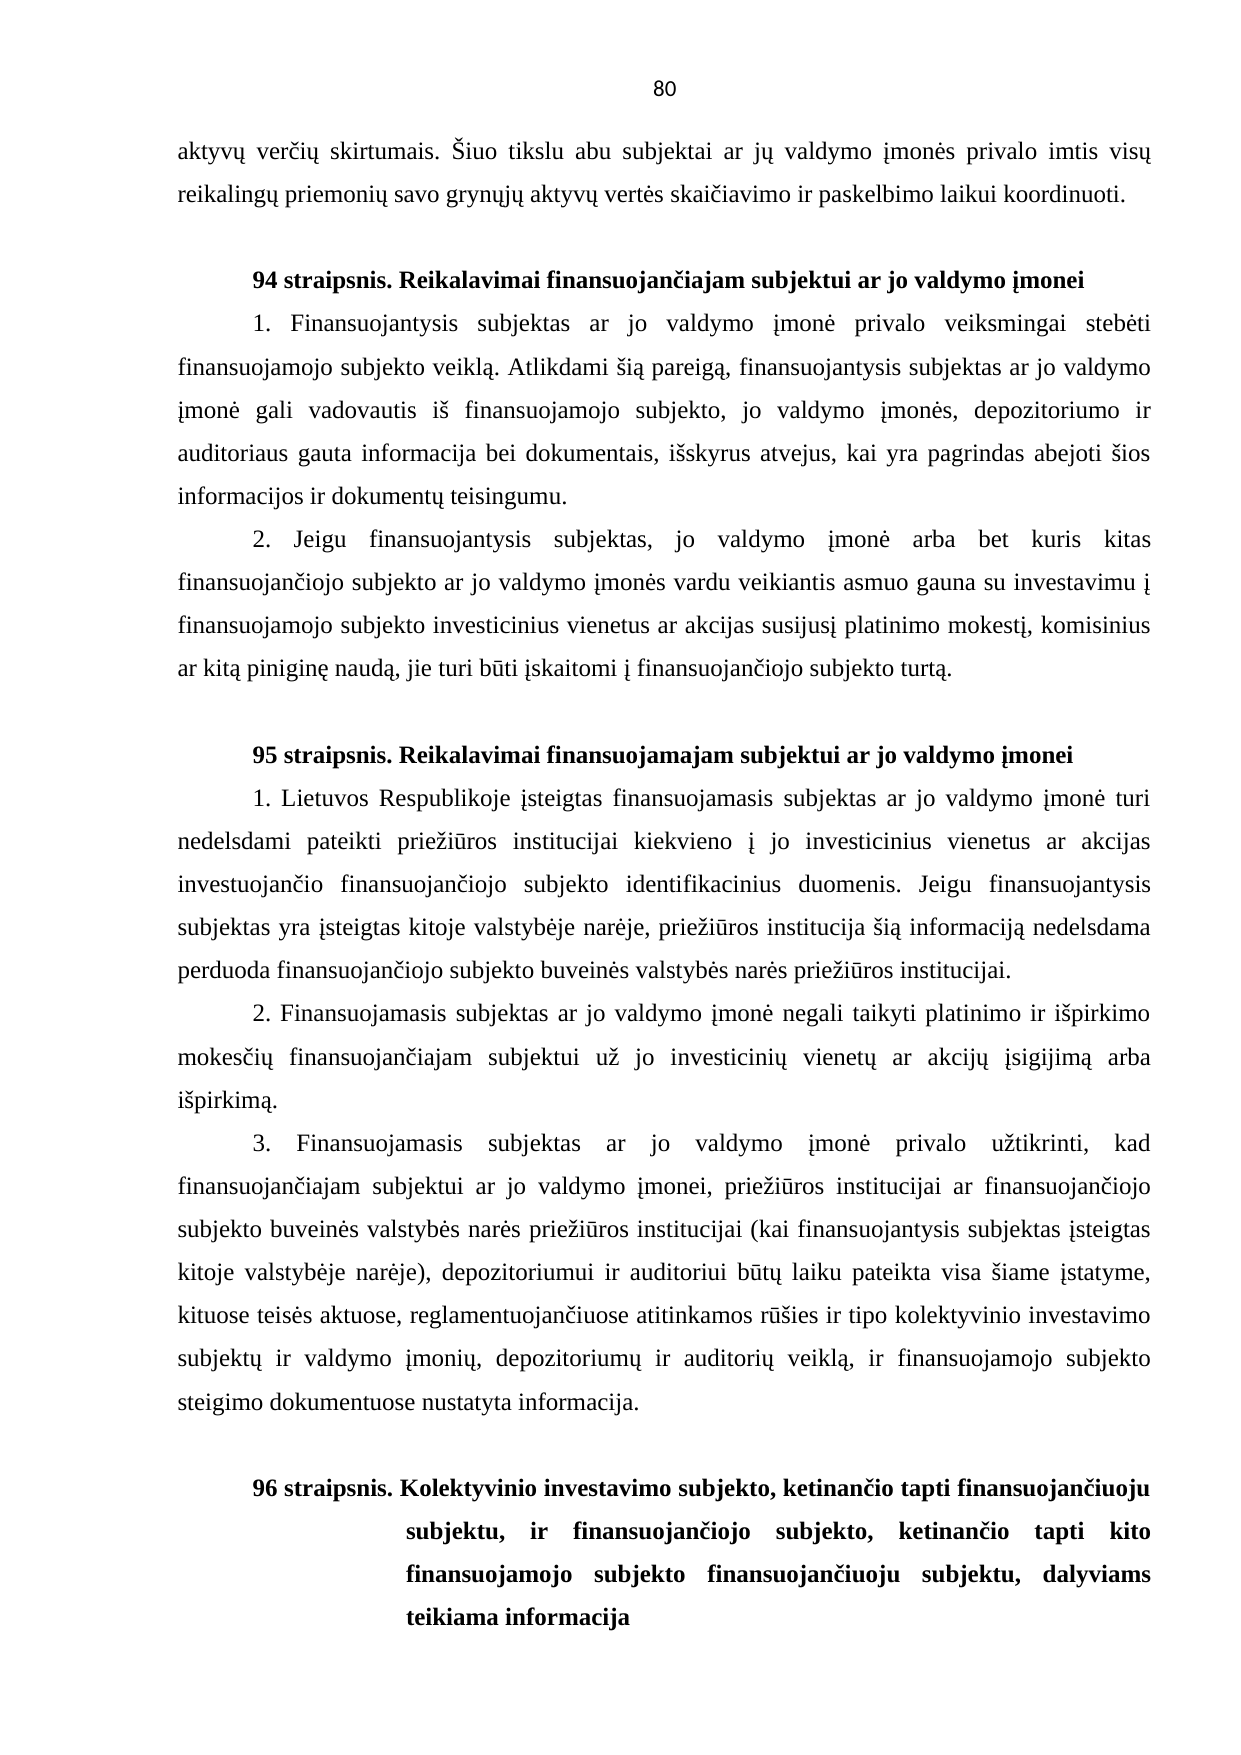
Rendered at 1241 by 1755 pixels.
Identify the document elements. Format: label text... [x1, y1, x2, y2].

text 1. Finansuojantysis subjektas ar jo valdymo įmonė privalo veiksmingai stebėti finansuojamojo subjekto veiklą. Atlikdami šią pareigą, finansuojantysis subjektas ar jo valdymo įmonė gali vadovautis iš finansuojamojo subjekto, jo valdymo įmonės, depozitoriumo ir auditoriaus gauta informacija bei dokumentais, išskyrus atvejus, kai yra pagrindas abejoti šios informacijos ir dokumentų teisingumu. [177, 308, 1152, 510]
text 3. Finansuojamasis subjektas ar jo valdymo įmonė privalo užtikrinti, kad finansuojančiajam subjektui ar jo valdymo įmonei, priežiūros institucijai ar finansuojančiojo subjekto buveinės valstybės narės priežiūros institucijai (kai finansuojantysis subjektas įsteigtas kitoje valstybėje narėje), depozitoriumui ir auditoriui būtų laiku pateikta visa šiame įstatyme, kituose teisės aktuose, reglamentuojančiuose atitinkamos rūšies ir tipo kolektyvinio investavimo subjektų ir valdymo įmonių, depozitoriumų ir auditorių veiklą, ir finansuojamojo subjekto steigimo dokumentuose nustatyta informacija. [177, 1128, 1152, 1415]
text 1. Lietuvos Respublikoje įsteigtas finansuojamasis subjektas ar jo valdymo įmonė turi nedelsdami pateikti priežiūros institucijai kiekvieno į jo investicinius vienetus ar akcijas investuojančio finansuojančiojo subjekto identifikacinius duomenis. Jeigu finansuojantysis subjektas yra įsteigtas kitoje valstybėje narėje, priežiūros institucija šią informaciją nedelsdama perduoda finansuojančiojo subjekto buveinės valstybės narės priežiūros institucijai. [177, 783, 1152, 984]
text 96 straipsnis. Kolektyvinio investavimo subjekto, ketinančio tapti finansuojančiuoju subjektu, ir finansuojančiojo subjekto, ketinančio tapti kito finansuojamojo subjekto finansuojančiuoju subjektu, dalyviams teikiama informacija [252, 1473, 1152, 1631]
text 2. Finansuojamasis subjektas ar jo valdymo įmonė negali taikyti platinimo ir išpirkimo mokesčių finansuojančiajam subjektui už jo investicinių vienetų ar akcijų įsigijimą arba išpirkimą. [177, 998, 1152, 1113]
text aktyvų verčių skirtumais. Šiuo tikslu abu subjektai ar jų valdymo įmonės privalo imtis visų reikalingų priemonių savo grynųjų aktyvų vertės skaičiavimo ir paskelbimo laikui koordinuoti. [177, 136, 1152, 208]
text 2. Jeigu finansuojantysis subjektas, jo valdymo įmonė arba bet kuris kitas finansuojančiojo subjekto ar jo valdymo įmonės vardu veikiantis asmuo gauna su investavimu į finansuojamojo subjekto investicinius vienetus ar akcijas susijusį platinimo mokestį, komisinius ar kitą piniginę naudą, jie turi būti įskaitomi į finansuojančiojo subjekto turtą. [177, 524, 1152, 682]
text 94 straipsnis. Reikalavimai finansuojančiajam subjektui ar jo valdymo įmonei [252, 265, 1152, 294]
text 95 straipsnis. Reikalavimai finansuojamajam subjektui ar jo valdymo įmonei [252, 740, 1152, 768]
